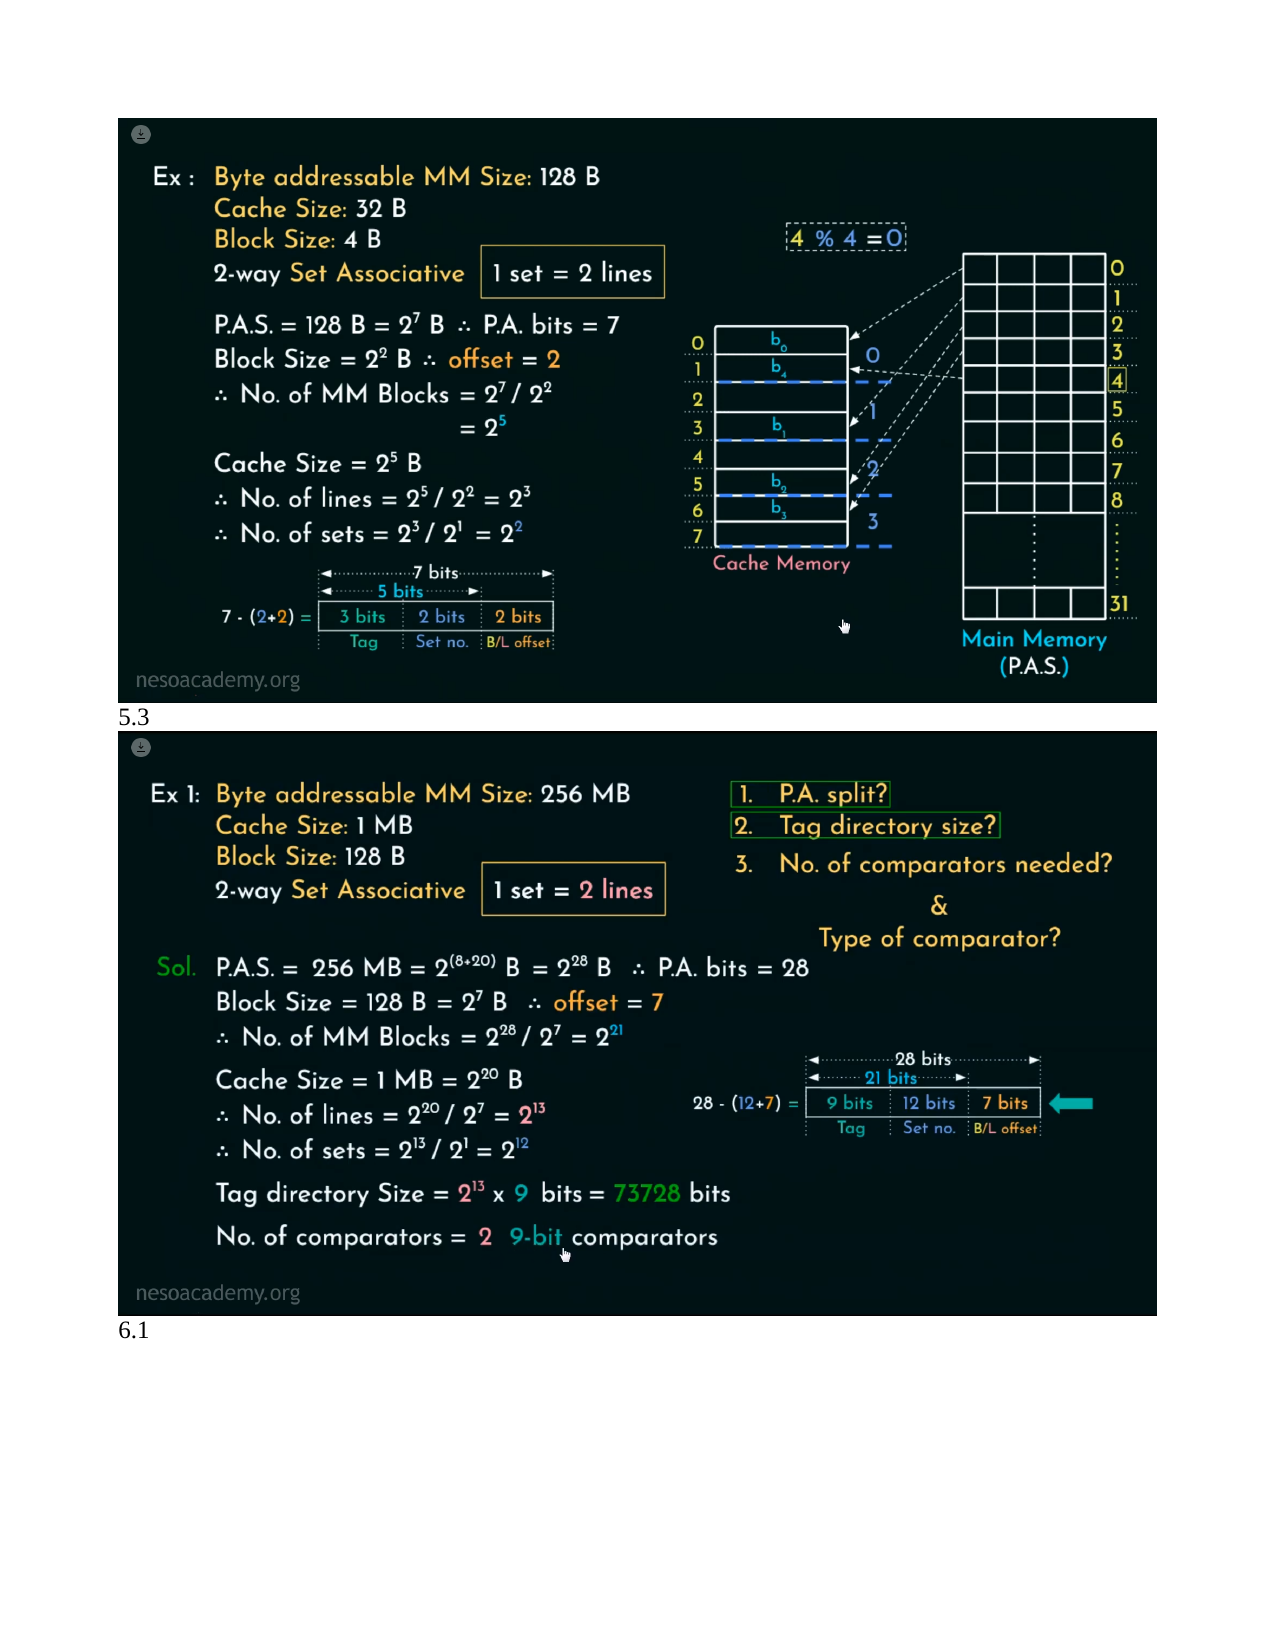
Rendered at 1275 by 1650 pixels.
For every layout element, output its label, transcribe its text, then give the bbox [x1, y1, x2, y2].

picture [118, 731, 1157, 1316]
picture [118, 118, 1157, 703]
text 6.1 [118, 1316, 1157, 1344]
text 5.3 [118, 703, 1157, 731]
